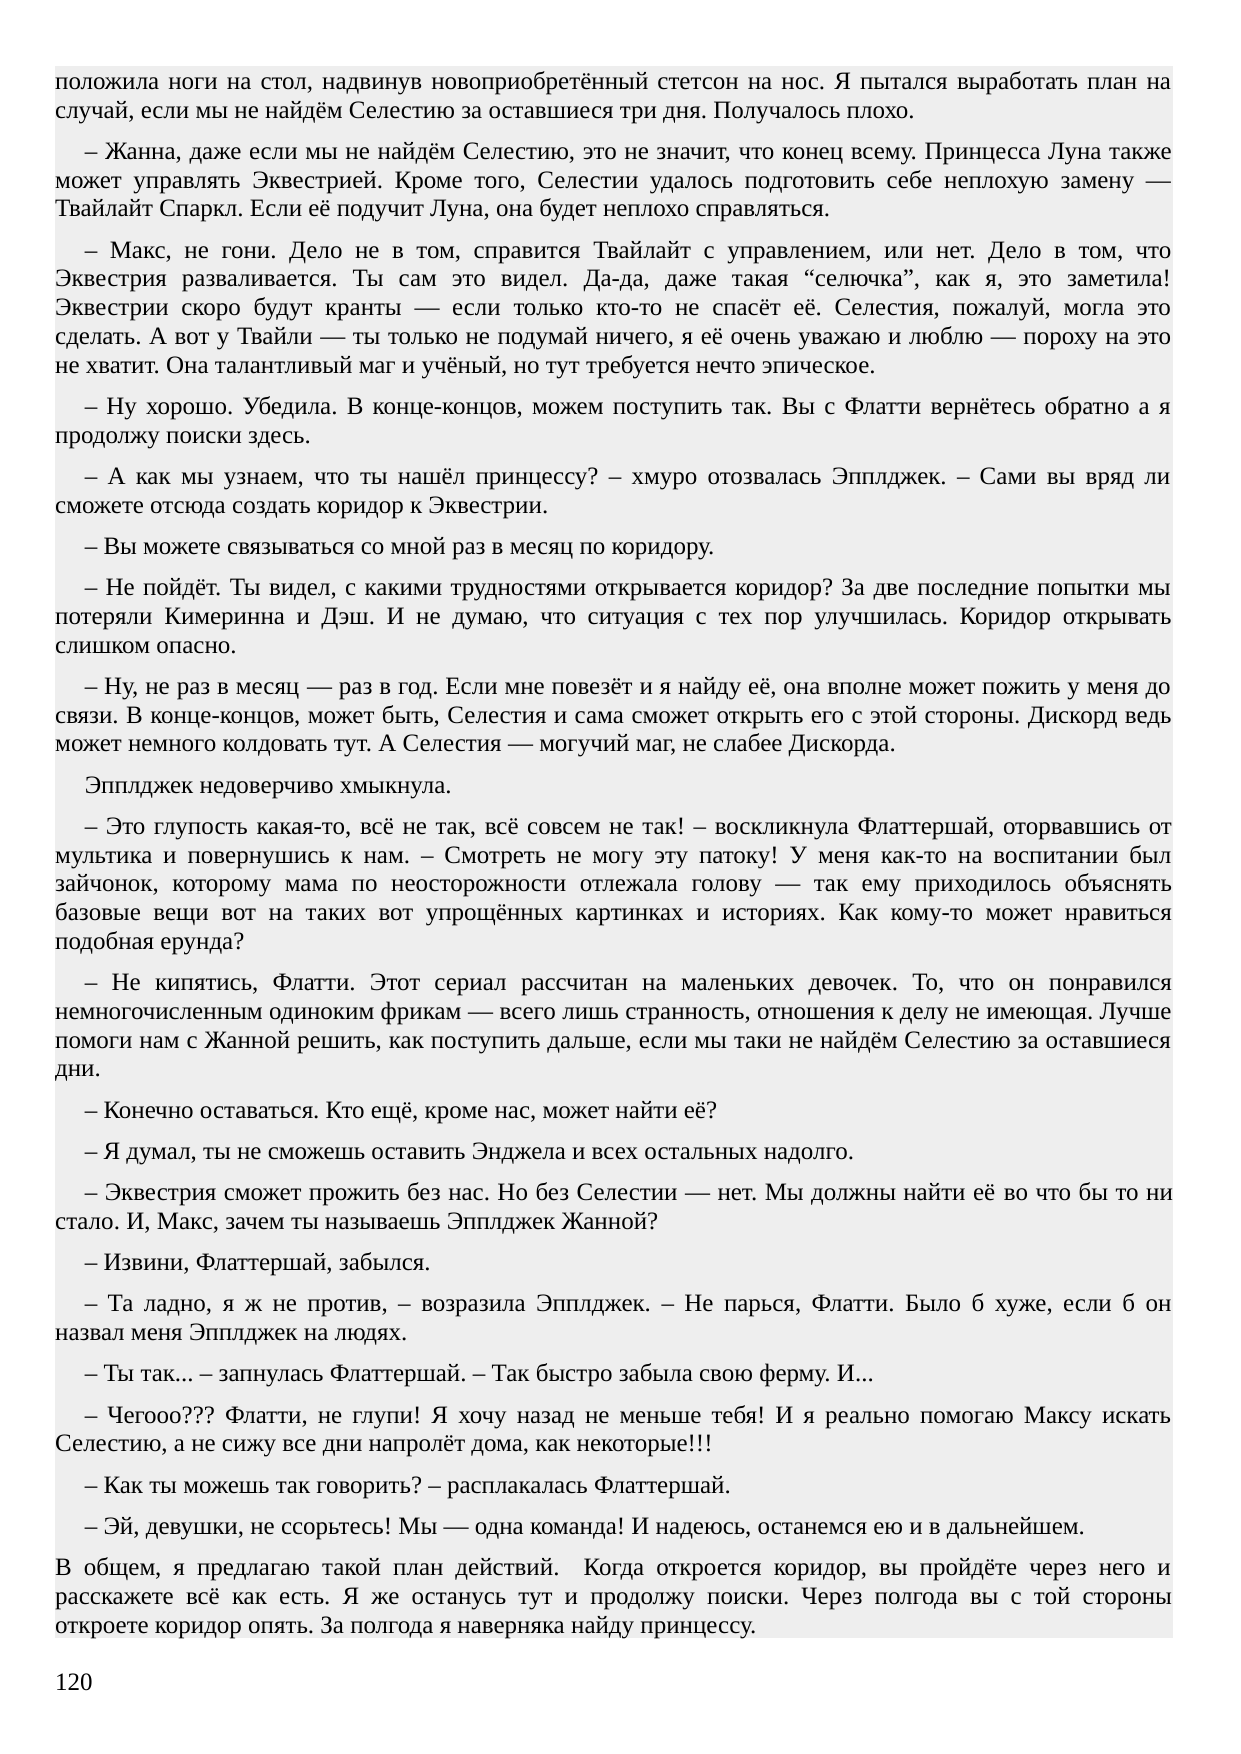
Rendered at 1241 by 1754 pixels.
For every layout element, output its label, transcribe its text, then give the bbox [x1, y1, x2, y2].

text – Та ладно, я ж не против, – возразила Эпплджек. – Не парься, Флатти. Было б хуже, если б он назвал меня Эпплджек на людях. [55, 1288, 1173, 1346]
text – Извини, Флаттершай, забылся. [55, 1247, 1173, 1276]
text – А как мы узнаем, что ты нашёл принцессу? – хмуро отозвалась Эпплджек. – Сами вы вряд ли сможете отсюда создать коридор к Эквестрии. [55, 461, 1173, 518]
text – Как ты можешь так говорить? – расплакалась Флаттершай. [55, 1470, 1173, 1498]
text – Я думал, ты не сможешь оставить Энджела и всех остальных надолго. [55, 1136, 1173, 1165]
text положила ноги на стол, надвинув новоприобретённый стетсон на нос. Я пытался выработать план на случай, если мы не найдём Селестию за оставшиеся три дня. Получалось плохо. [55, 66, 1173, 123]
text – Ну, не раз в месяц — раз в год. Если мне повезёт и я найду её, она вполне может пожить у меня до связи. В конце-концов, может быть, Селестия и сама сможет открыть его с этой стороны. Дискорд ведь может немного колдовать тут. А Селестия — могучий маг, не слабее Дискорда. [55, 671, 1173, 757]
text – Жанна, даже если мы не найдём Селестию, это не значит, что конец всему. Принцесса Луна также может управлять Эквестрией. Кроме того, Селестии удалось подготовить себе неплохую замену — Твайлайт Спаркл. Если её подучит Луна, она будет неплохо справляться. [55, 136, 1173, 222]
text – Эй, девушки, не ссорьтесь! Мы — одна команда! И надеюсь, останемся ею и в дальнейшем. [55, 1511, 1173, 1540]
text – Макс, не гони. Дело не в том, справится Твайлайт с управлением, или нет. Дело в том, что Эквестрия разваливается. Ты сам это видел. Да-да, даже такая “селючка”, как я, это заметила! Эквестрии скоро будут кранты — если только кто-то не спасёт её. Селестия, пожалуй, могла это сделать. А вот у Твайли — ты только не подумай ничего, я её очень уважаю и люблю — пороху на это не хватит. Она талантливый маг и учёный, но тут требуется нечто эпическое. [55, 235, 1173, 378]
text – Не кипятись, Флатти. Этот сериал рассчитан на маленьких девочек. То, что он понравился немногочисленным одиноким фрикам — всего лишь странность, отношения к делу не имеющая. Лучше помоги нам с Жанной решить, как поступить дальше, если мы таки не найдём Селестию за оставшиеся дни. [55, 967, 1173, 1082]
list В общем, я предлагаю такой план действий. Когда откроется коридор, вы пройдёте через него и расскажете всё как есть. Я же останусь тут и продолжу поиски. Через полгода вы с той стороны откроете коридор опять. За полгода я наверняка найду принцессу. [55, 1552, 1173, 1638]
text – Не пойдёт. Ты видел, с какими трудностями открывается коридор? За две последние попытки мы потеряли Кимеринна и Дэш. И не думаю, что ситуация с тех пор улучшилась. Коридор открывать слишком опасно. [55, 572, 1173, 658]
text – Ну хорошо. Убедила. В конце-концов, можем поступить так. Вы с Флатти вернётесь обратно а я продолжу поиски здесь. [55, 391, 1173, 448]
text – Чегооо??? Флатти, не глупи! Я хочу назад не меньше тебя! И я реально помогаю Максу искать Селестию, а не сижу все дни напролёт дома, как некоторые!!! [55, 1400, 1173, 1457]
text – Эквестрия сможет прожить без нас. Но без Селестии — нет. Мы должны найти её во что бы то ни стало. И, Макс, зачем ты называешь Эпплджек Жанной? [55, 1177, 1173, 1235]
text – Это глупость какая-то, всё не так, всё совсем не так! – воскликнула Флаттершай, оторвавшись от мультика и повернушись к нам. – Смотреть не могу эту патоку! У меня как-то на воспитании был зайчонок, которому мама по неосторожности отлежала голову — так ему приходилось объяснять базовые вещи вот на таких вот упрощённых картинках и историях. Как кому-то может нравиться подобная ерунда? [55, 811, 1173, 955]
text Эпплджек недоверчиво хмыкнула. [55, 770, 1173, 798]
text – Вы можете связываться со мной раз в месяц по коридору. [55, 531, 1173, 560]
text – Конечно оставаться. Кто ещё, кроме нас, может найти её? [55, 1095, 1173, 1123]
text – Ты так... – запнулась Флаттершай. – Так быстро забыла свою ферму. И... [55, 1358, 1173, 1387]
